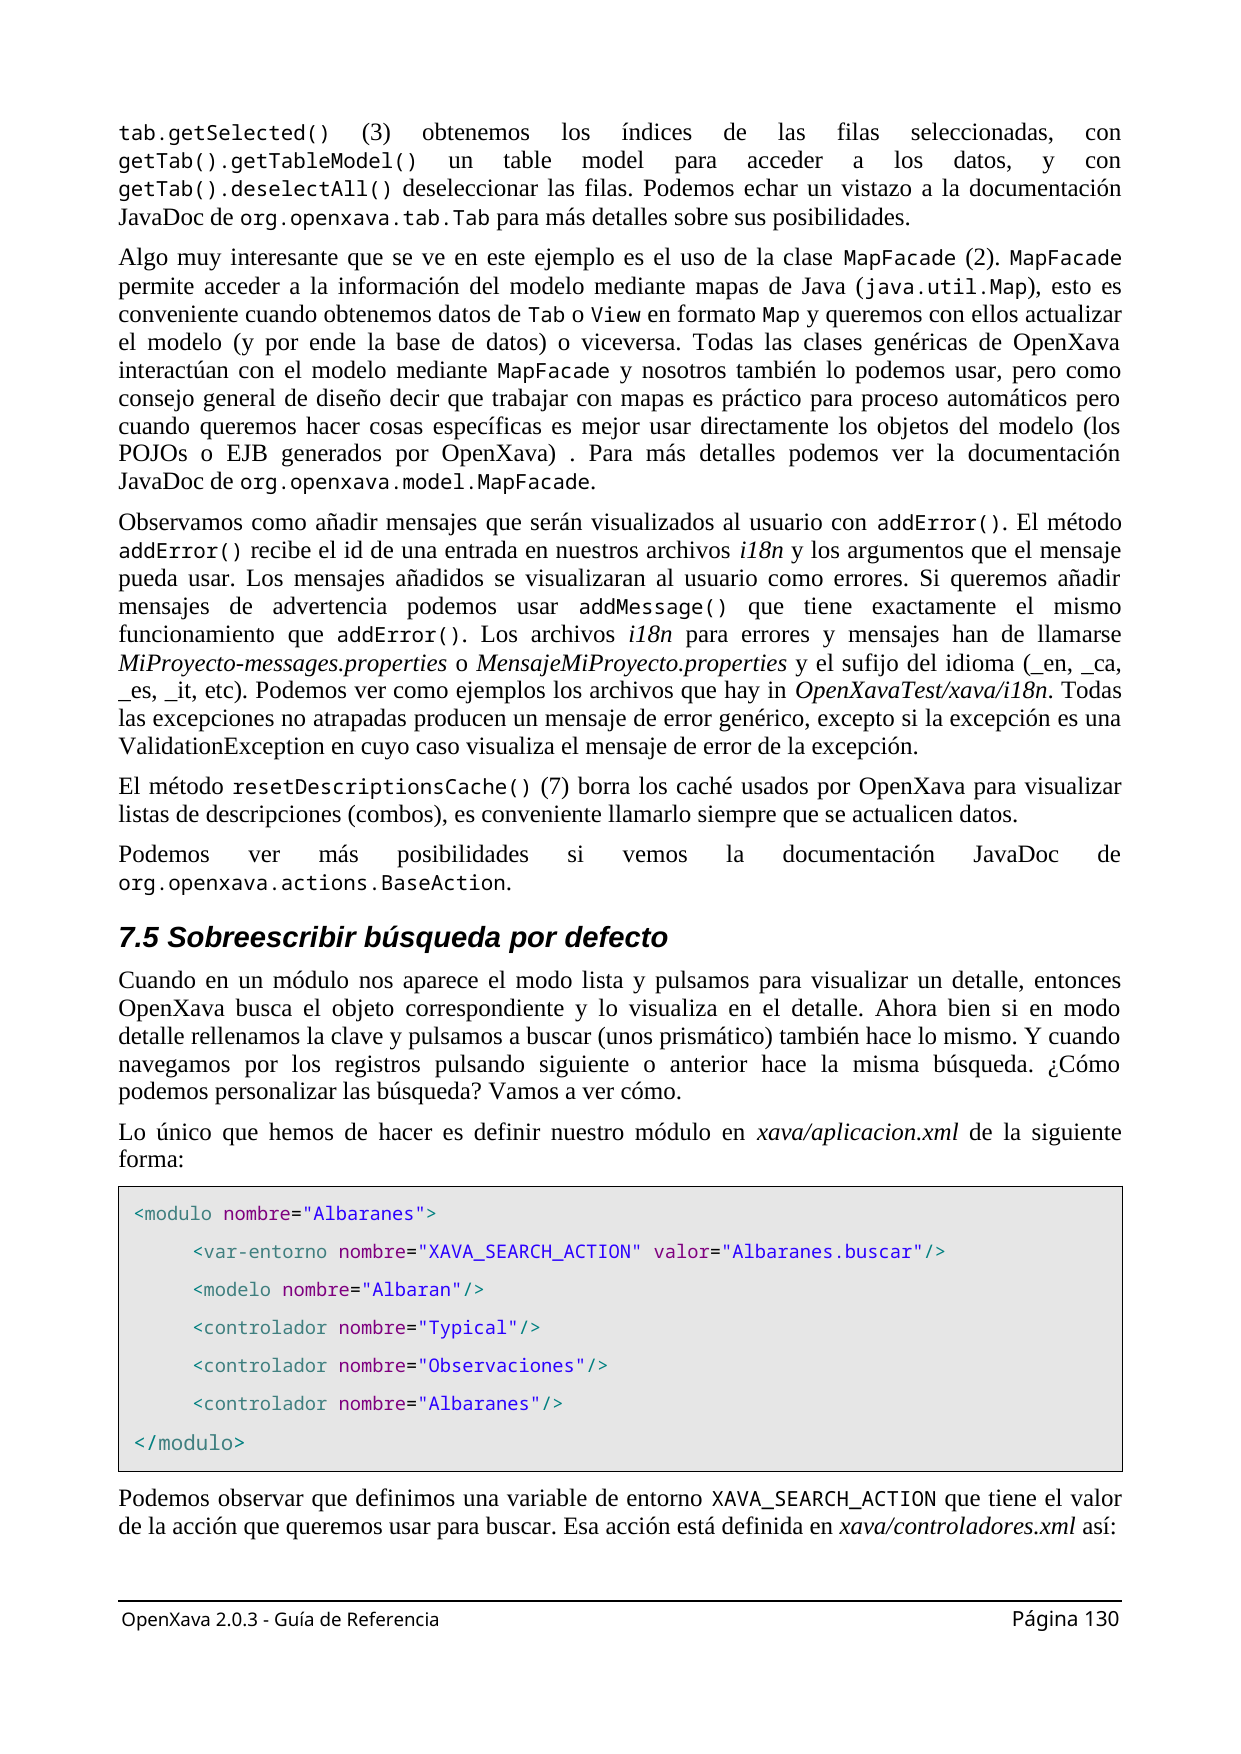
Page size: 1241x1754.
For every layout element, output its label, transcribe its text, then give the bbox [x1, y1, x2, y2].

text Cuando en un módulo nos aparece el modo lista y pulsamos para visualizar un detalle, entonces OpenXava busca el objeto correspondiente y lo visualiza en el detalle. Ahora bien si en modo detalle rellenamos la clave y pulsamos a buscar (unos prismático) también hace lo mismo. Y cuando navegamos por los registros pulsando siguiente o anterior hace la misma búsqueda. ¿Cómo podemos personalizar las búsqueda? Vamos a ver cómo. [118, 967, 1122, 1105]
text Algo muy interesante que se ve en este ejemplo es el uso de la clase MapFacade (2). MapFacade permite acceder a la información del modelo mediante mapas de Java (java.util.Map), esto es conveniente cuando obtenemos datos de Tab o View en formato Map y queremos con ellos actualizar el modelo (y por ende la base de datos) o viceversa. Todas las clases genéricas de OpenXava interactúan con el modelo mediante MapFacade y nosotros también lo podemos usar, pero como consejo general de diseño decir que trabajar con mapas es práctico para proceso automáticos pero cuando queremos hacer cosas específicas es mejor usar directamente los objetos del modelo (los POJOs o EJB generados por OpenXava) . Para más detalles podemos ver la documentación JavaDoc de org.openxava.model.MapFacade. [118, 243, 1122, 496]
text El método resetDescriptionsCache() (7) borra los caché usados por OpenXava para visualizar listas de descripciones (combos), es conveniente llamarlo siempre que se actualicen datos. [118, 772, 1122, 828]
text <controlador nombre="Observaciones"/> [119, 1338, 1122, 1376]
text Observamos como añadir mensajes que serán visualizados al usuario con addError(). El método addError() recibe el id de una entrada en nuestros archivos i18n y los argumentos que el mensaje pueda usar. Los mensajes añadidos se visualizaran al usuario como errores. Si queremos añadir mensajes de advertencia podemos usar addMessage() que tiene exactamente el mismo funcionamiento que addError(). Los archivos i18n para errores y mensajes han de llamarse MiProyecto-messages.properties o MensajeMiProyecto.properties y el sufijo del idioma (_en, _ca, _es, _it, etc). Podemos ver como ejemplos los archivos que hay in OpenXavaTest/xava/i18n. Todas las excepciones no atrapadas producen un mensaje de error genérico, excepto si la excepción es una ValidationException en cuyo caso visualiza el mensaje de error de la excepción. [118, 508, 1122, 759]
text <modulo nombre="Albaranes"> [119, 1187, 1122, 1223]
text Lo único que hemos de hacer es definir nuestro módulo en xava/aplicacion.xml de la siguiente forma: [118, 1118, 1122, 1173]
text Podemos ver más posibilidades si vemos la documentación JavaDoc de org.openxava.actions.BaseAction. [118, 840, 1122, 896]
text tab.getSelected() (3) obtenemos los índices de las filas seleccionadas, con getTab().getTableModel() un table model para acceder a los datos, y con getTab().deselectAll() deseleccionar las filas. Podemos echar un vistazo a la documentación JavaDoc de org.openxava.tab.Tab para más detalles sobre sus posibilidades. [118, 118, 1122, 231]
subtitle Sobreescribir búsqueda por defecto [118, 921, 1122, 954]
text <controlador nombre="Typical"/> [119, 1299, 1122, 1338]
text Podemos observar que definimos una variable de entorno XAVA_SEARCH_ACTION que tiene el valor de la acción que queremos usar para buscar. Esa acción está definida en xava/controladores.xml así: [118, 1484, 1122, 1540]
text </modulo> [119, 1414, 1122, 1471]
text <var-entorno nombre="XAVA_SEARCH_ACTION" valor="Albaranes.buscar"/> [119, 1223, 1122, 1262]
text <controlador nombre="Albaranes"/> [119, 1376, 1122, 1414]
text <modelo nombre="Albaran"/> [119, 1262, 1122, 1299]
